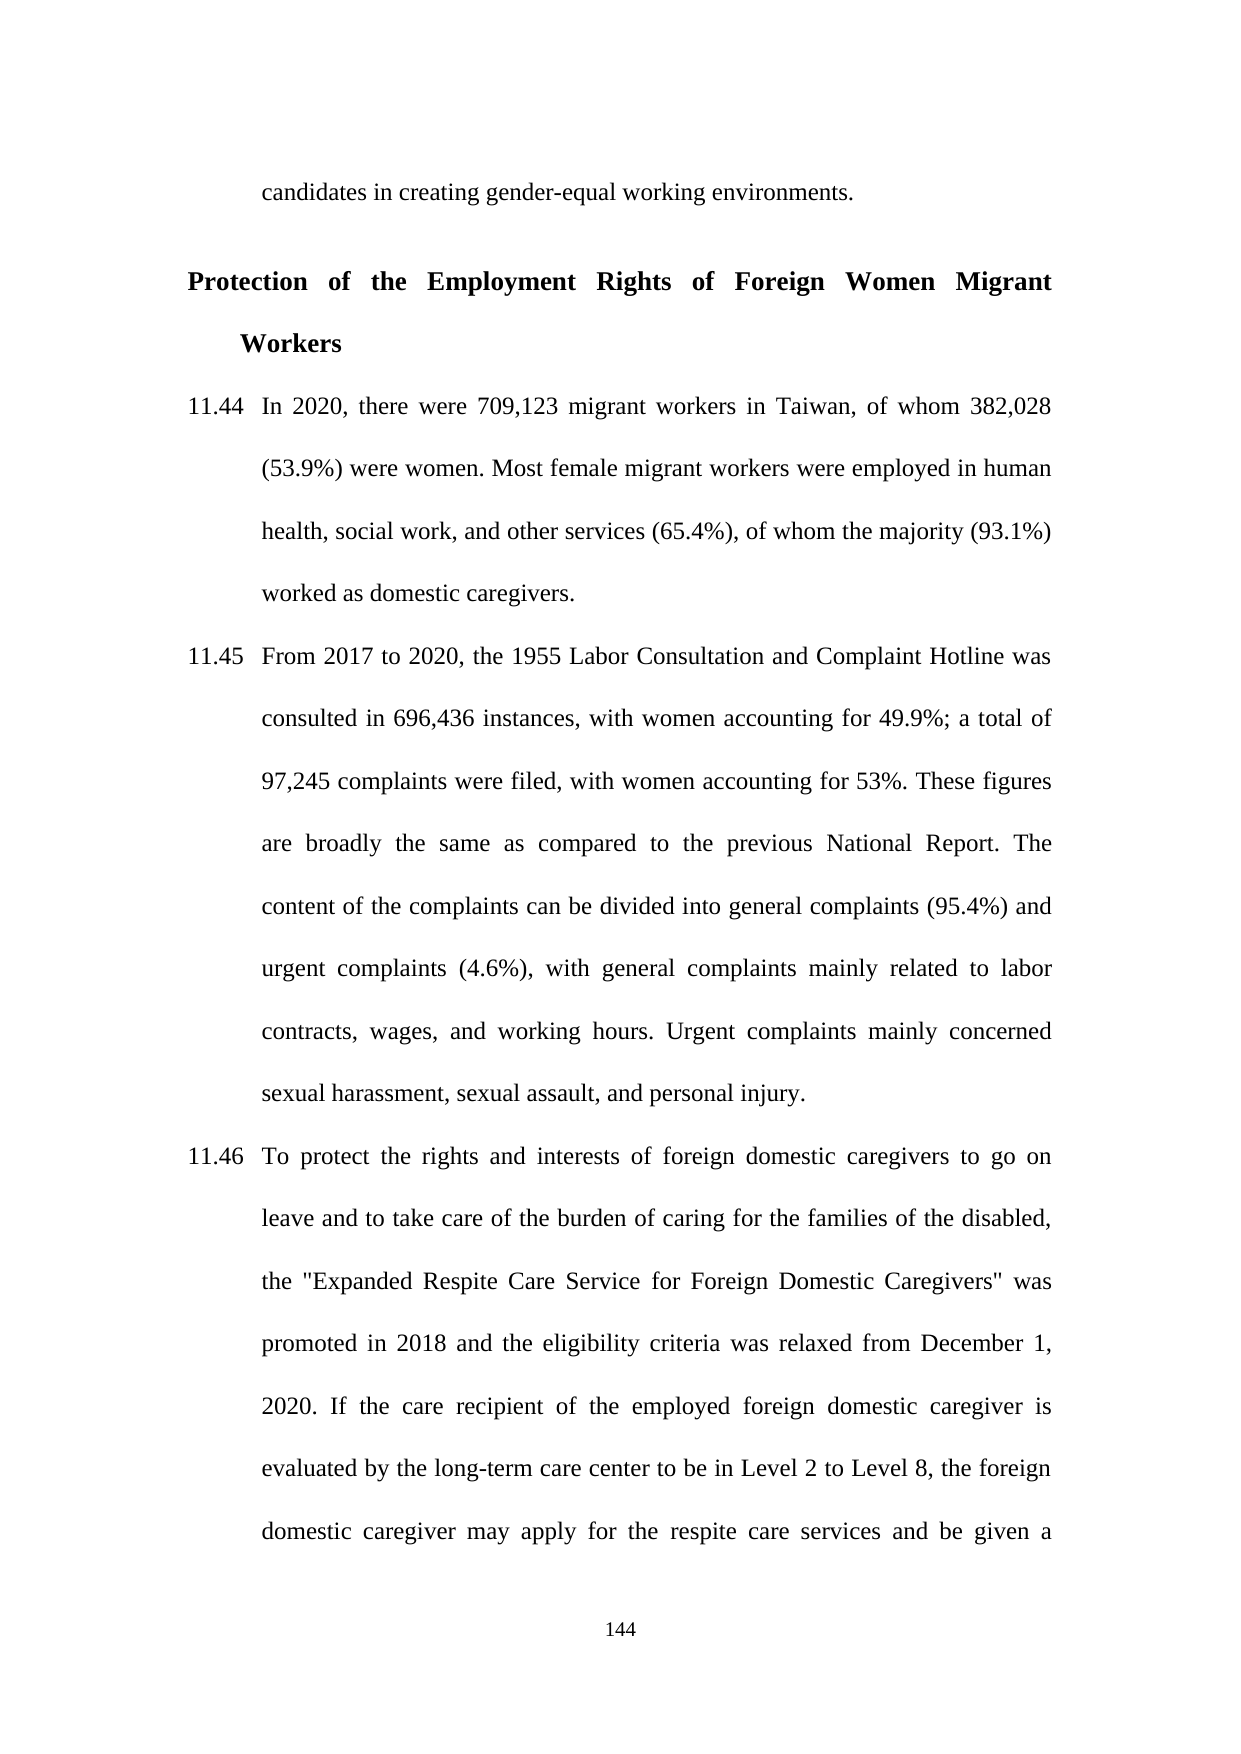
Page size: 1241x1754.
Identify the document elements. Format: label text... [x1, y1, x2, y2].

subtitle Protection of the Employment Rights of Foreign Women Migrant Workers [187, 239, 1053, 364]
list From 2017 to 2020, the 1955 Labor Consultation and Complaint Hotline was consulted in 696,436 instances, with women accounting for 49.9%; a total of 97,245 complaints were filed, with women accounting for 53%. These figures are broadly the same as compared to the previous National Report. The content of the complaints can be divided into general complaints (95.4%) and urgent complaints (4.6%), with general complaints mainly related to labor contracts, wages, and working hours. Urgent complaints mainly concerned sexual harassment, sexual assault, and personal injury. [187, 614, 1053, 1114]
list In 2020, there were 709,123 migrant workers in Taiwan, of whom 382,028 (53.9%) were women. Most female migrant workers were employed in human health, social work, and other services (65.4%), of whom the majority (93.1%) worked as domestic caregivers. [187, 364, 1053, 614]
list To protect the rights and interests of foreign domestic caregivers to go on leave and to take care of the burden of caring for the families of the disabled, the "Expanded Respite Care Service for Foreign Domestic Caregivers" was promoted in 2018 and the eligibility criteria was relaxed from December 1, 2020. If the care recipient of the employed foreign domestic caregiver is evaluated by the long-term care center to be in Level 2 to Level 8, the foreign domestic caregiver may apply for the respite care services and be given a [187, 1114, 1053, 1551]
list candidates in creating gender-equal working environments. [187, 150, 1053, 212]
